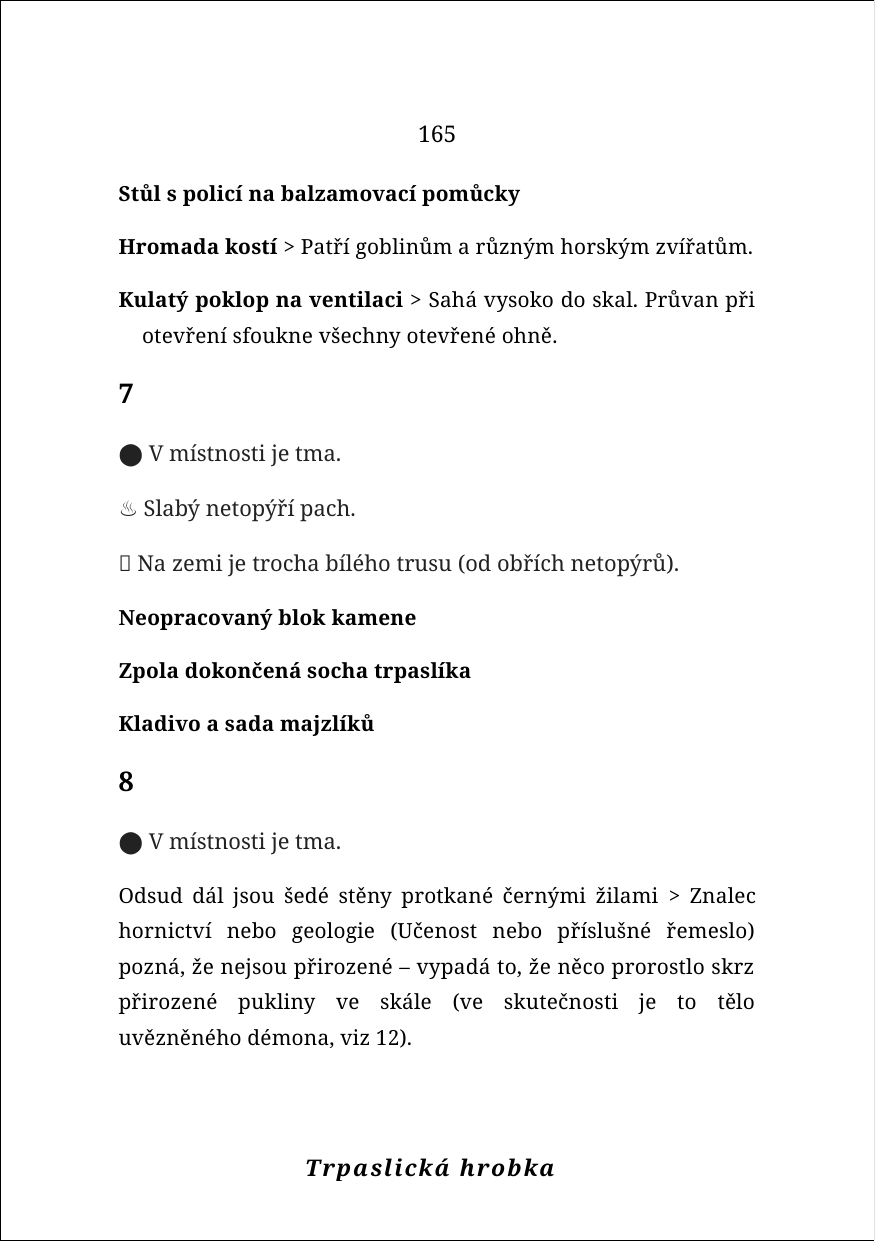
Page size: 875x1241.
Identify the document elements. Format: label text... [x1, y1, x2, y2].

text Zpola dokončená socha trpaslíka [118, 656, 756, 684]
text ⬤ V místnosti je tma. [118, 826, 756, 856]
text ⬤ V místnosti je tma. [118, 438, 756, 468]
text ♨ Slabý netopýří pach. [118, 493, 756, 523]
text Kladivo a sada majzlíků [118, 709, 756, 737]
text Stůl s policí na balzamovací pomůcky [118, 179, 756, 207]
text 7 [118, 374, 756, 411]
text Odsud dál jsou šedé stěny protkané černými žilami > Znalec hornictví nebo geologie (Učenost nebo příslušné řemeslo) pozná, že nejsou přirozené – vypadá to, že něco prorostlo skrz přirozené pukliny ve skále (ve skutečnosti je to tělo uvězněného démona, viz 12). [118, 881, 756, 1051]
text Kulatý poklop na ventilaci > Sahá vysoko do skal. Průvan při otevření sfoukne všechny otevřené ohně. [118, 285, 756, 349]
text 8 [118, 762, 756, 799]
text Hromada kostí > Patří goblinům a různým horským zvířatům. [118, 232, 756, 261]
text Neopracovaný blok kamene [118, 603, 756, 631]
text 👣 Na zemi je trocha bílého trusu (od obřích netopýrů). [118, 548, 756, 577]
